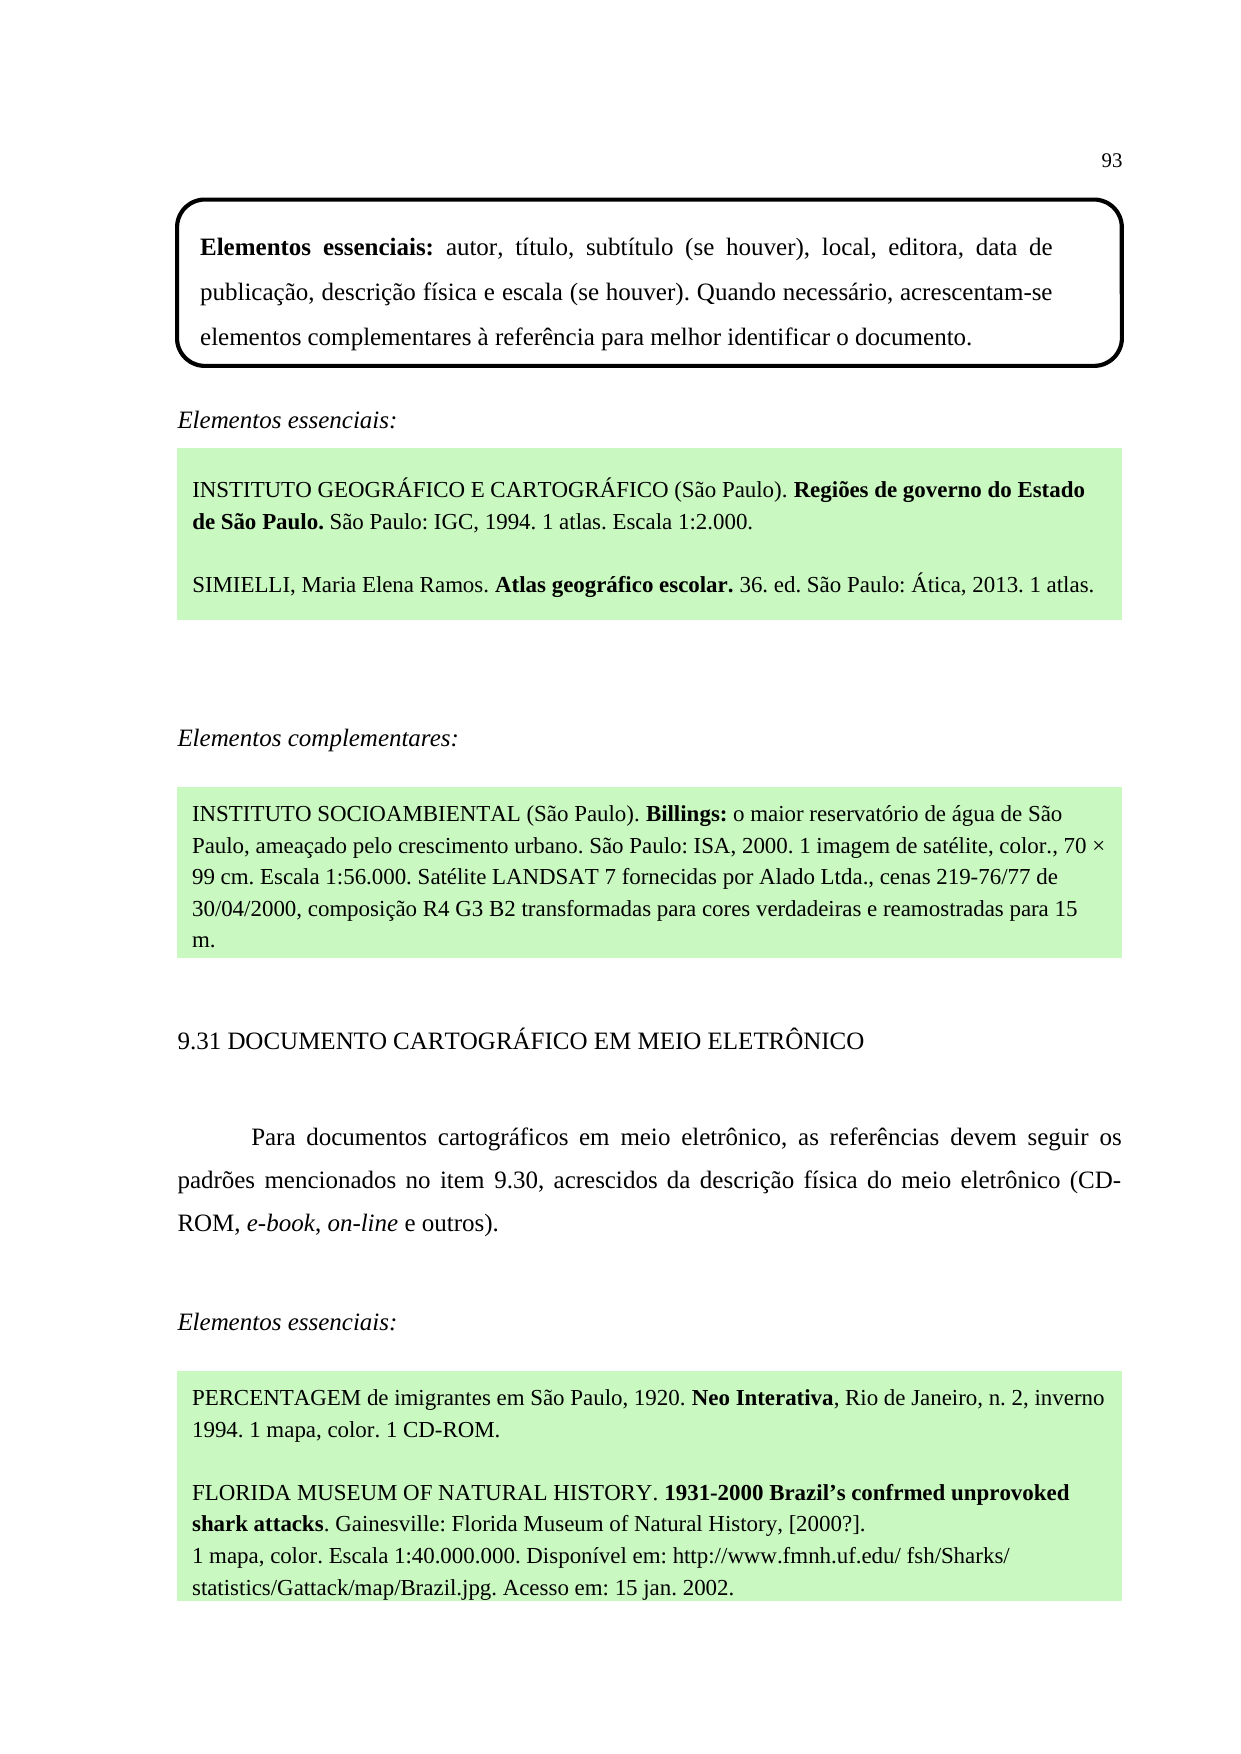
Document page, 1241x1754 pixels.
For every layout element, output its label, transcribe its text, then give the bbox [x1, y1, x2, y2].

text Elementos essenciais: [177, 405, 1122, 434]
text Elementos essenciais: [177, 1307, 1122, 1336]
text Elementos complementares: [177, 723, 1122, 752]
subtitle Documento cartográfico em meio eletrônico [177, 1026, 1122, 1055]
text Para documentos cartográficos em meio eletrônico, as referências devem seguir os padrões mencionados no item 9.30, acrescidos da descrição física do meio eletrônico (CD-ROM, e-book, on-line e outros). [177, 1122, 1122, 1237]
